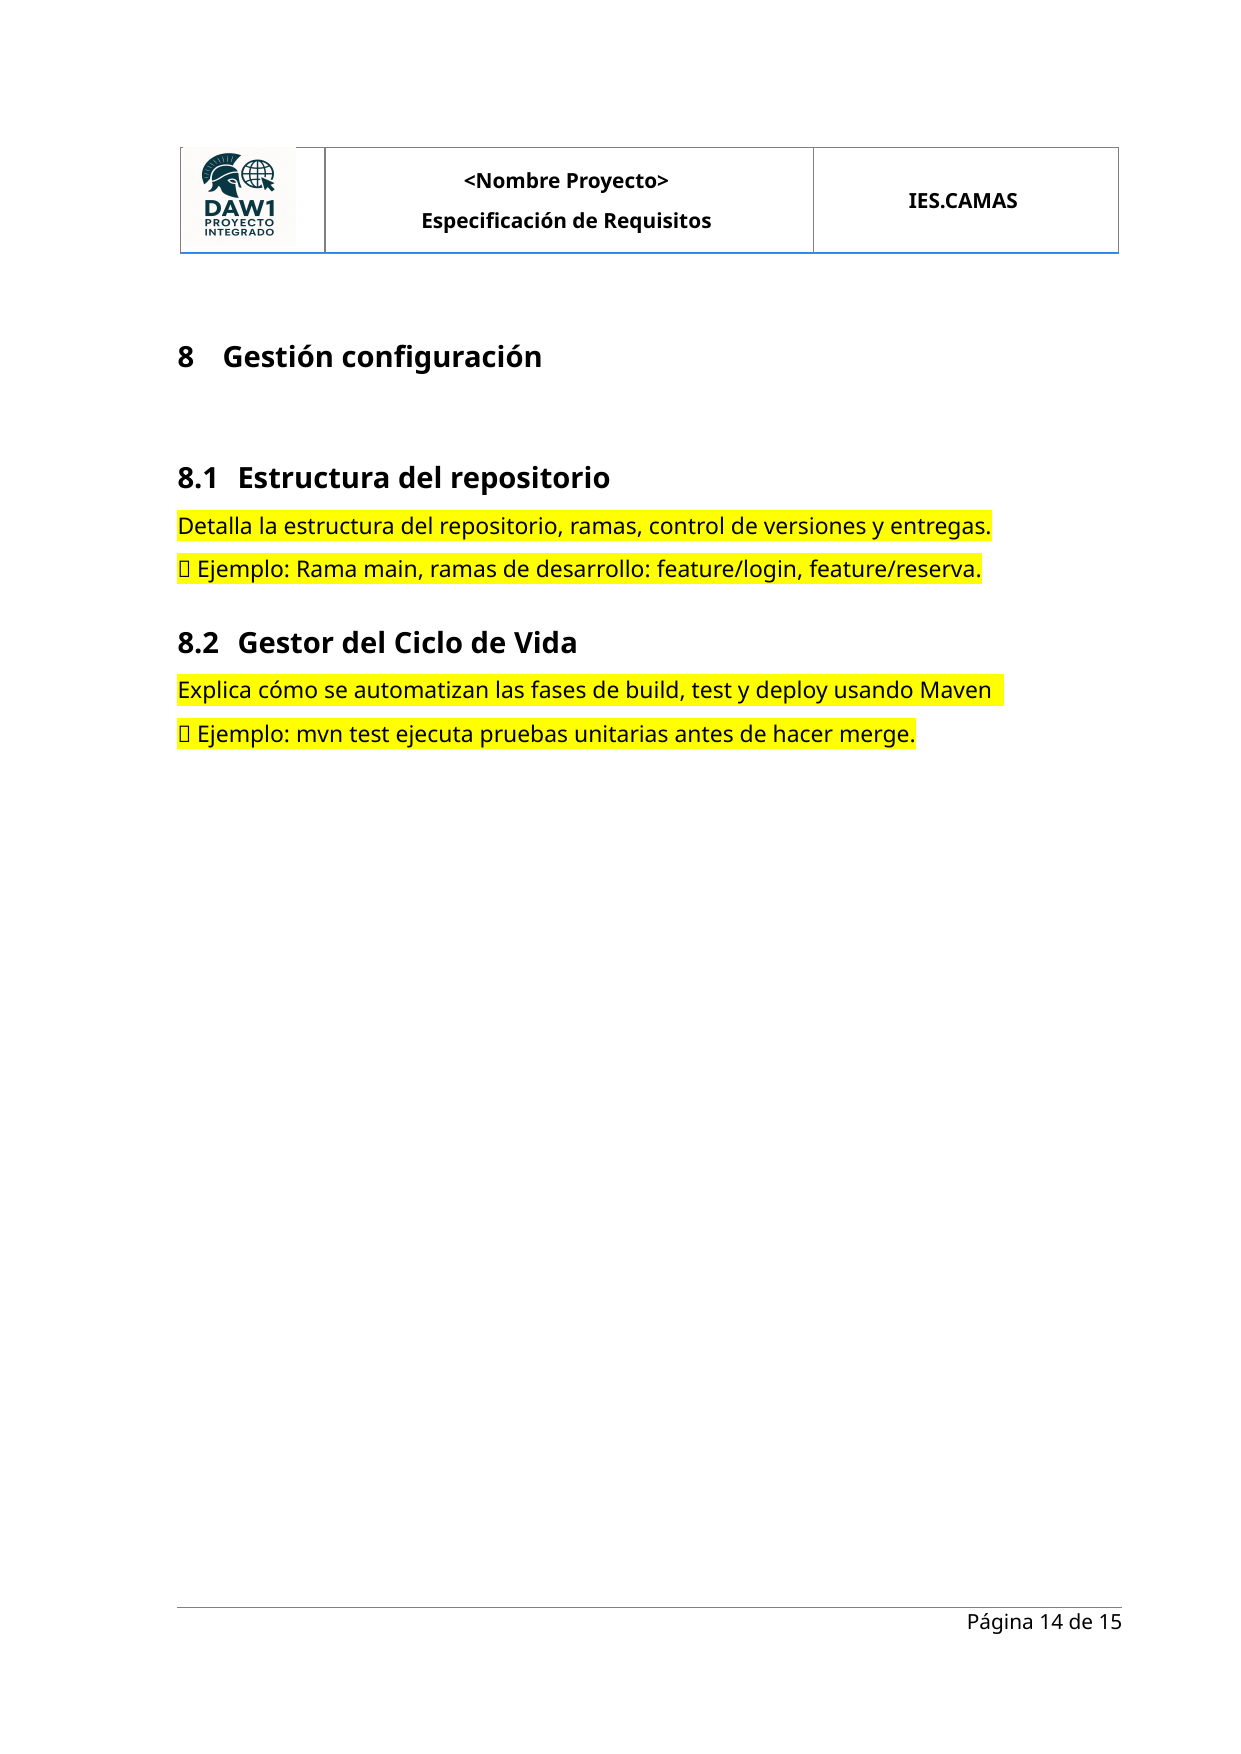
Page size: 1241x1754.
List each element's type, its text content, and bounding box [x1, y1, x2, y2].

subtitle Gestión configuración [177, 336, 1122, 376]
subtitle Gestor del Ciclo de Vida [177, 622, 1122, 662]
text Explica cómo se automatizan las fases de build, test y deploy usando Maven [177, 674, 1122, 706]
subtitle Estructura del repositorio [177, 457, 1122, 497]
text Detalla la estructura del repositorio, ramas, control de versiones y entregas. [177, 509, 1122, 541]
text 🔹 Ejemplo: mvn test ejecuta pruebas unitarias antes de hacer merge. [177, 718, 1122, 749]
text 🔹 Ejemplo: Rama main, ramas de desarrollo: feature/login, feature/reserva. [177, 553, 1122, 584]
picture [183, 147, 296, 246]
